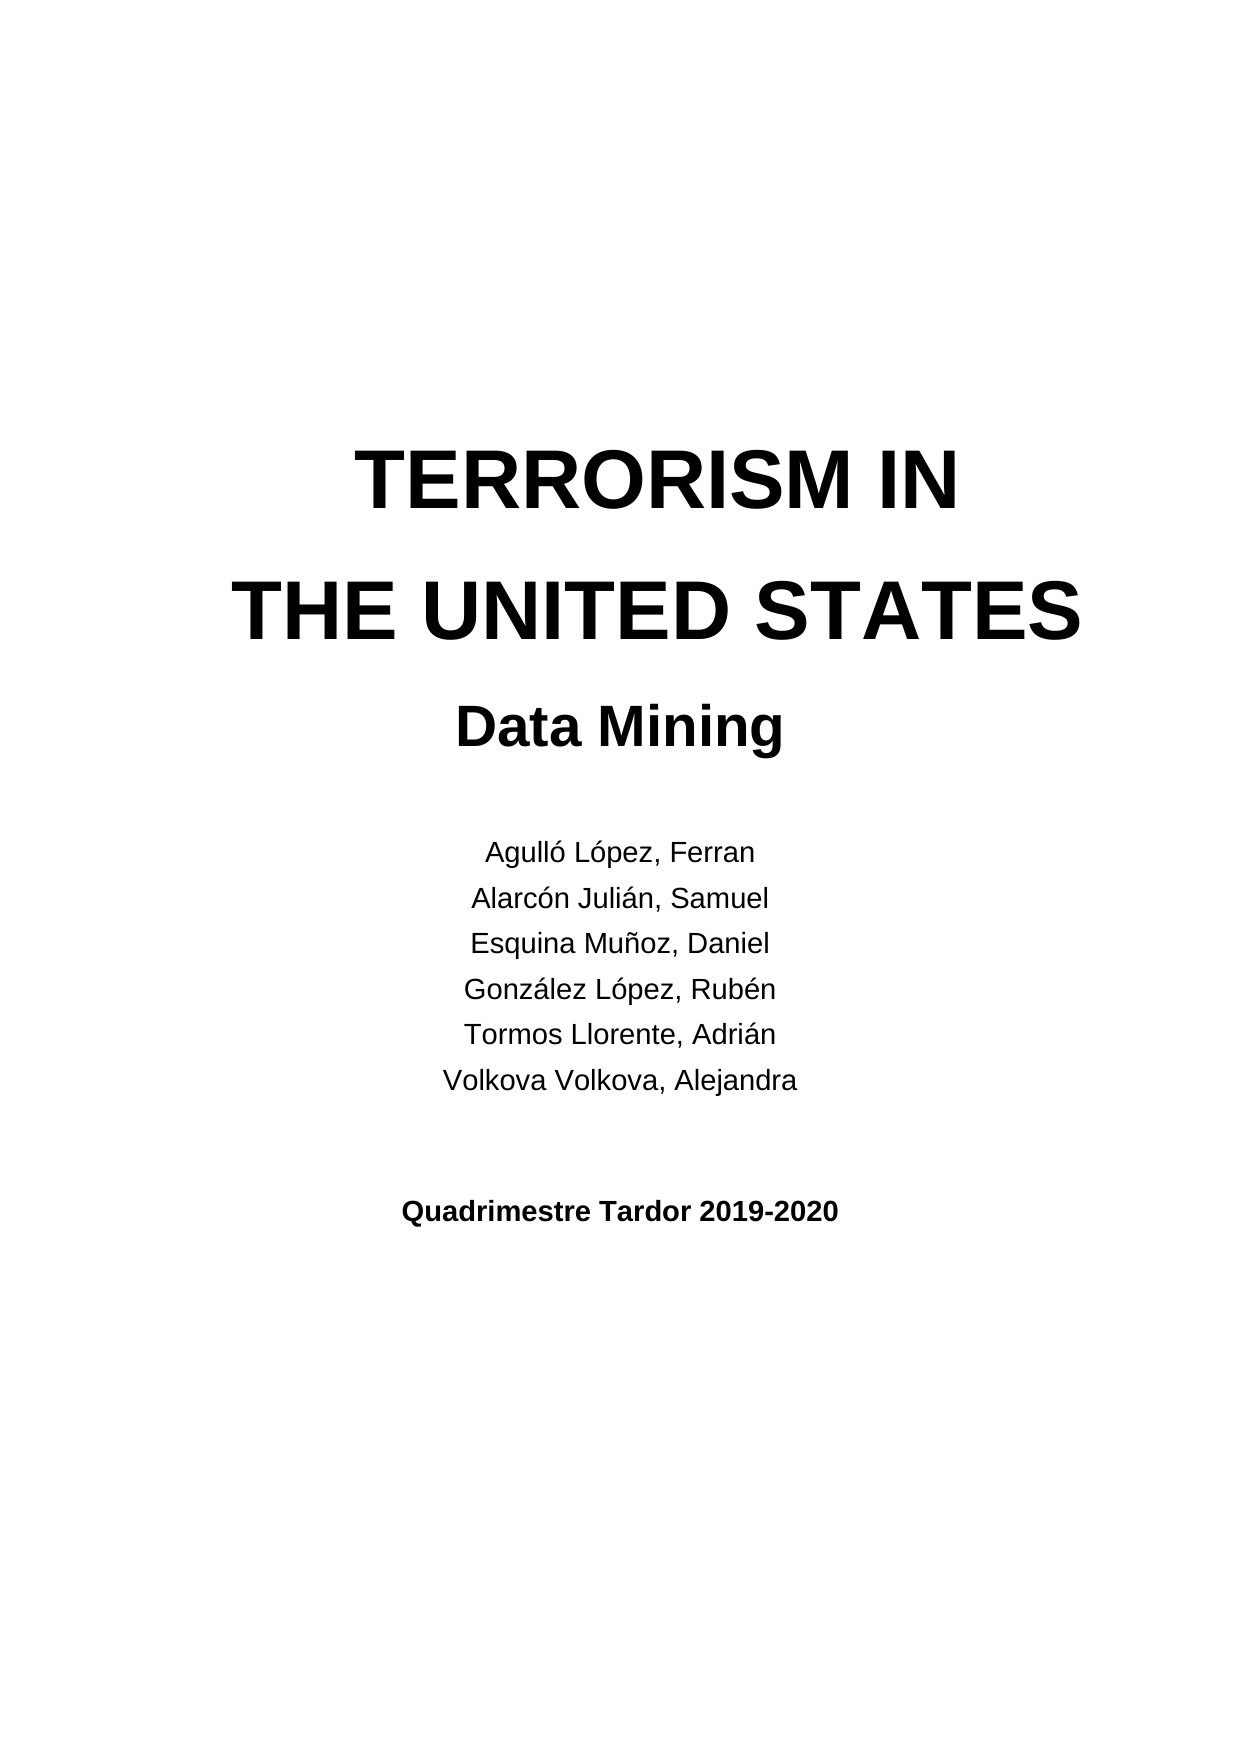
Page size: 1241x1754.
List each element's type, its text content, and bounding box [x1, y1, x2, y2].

text Tormos Llorente, Adrián [118, 1017, 1122, 1051]
text González López, Rubén [118, 972, 1122, 1005]
text Alarcón Julián, Samuel [118, 881, 1122, 914]
text Esquina Muñoz, Daniel [118, 926, 1122, 960]
subtitle THE UNITED STATES [118, 561, 1122, 657]
text Quadrimestre Tardor 2019-2020 [118, 1194, 1122, 1228]
text Data Mining [118, 691, 1122, 758]
subtitle TERRORISM IN [118, 431, 1122, 526]
text Agulló López, Ferran [118, 835, 1122, 869]
text Volkova Volkova, Alejandra [118, 1063, 1122, 1132]
